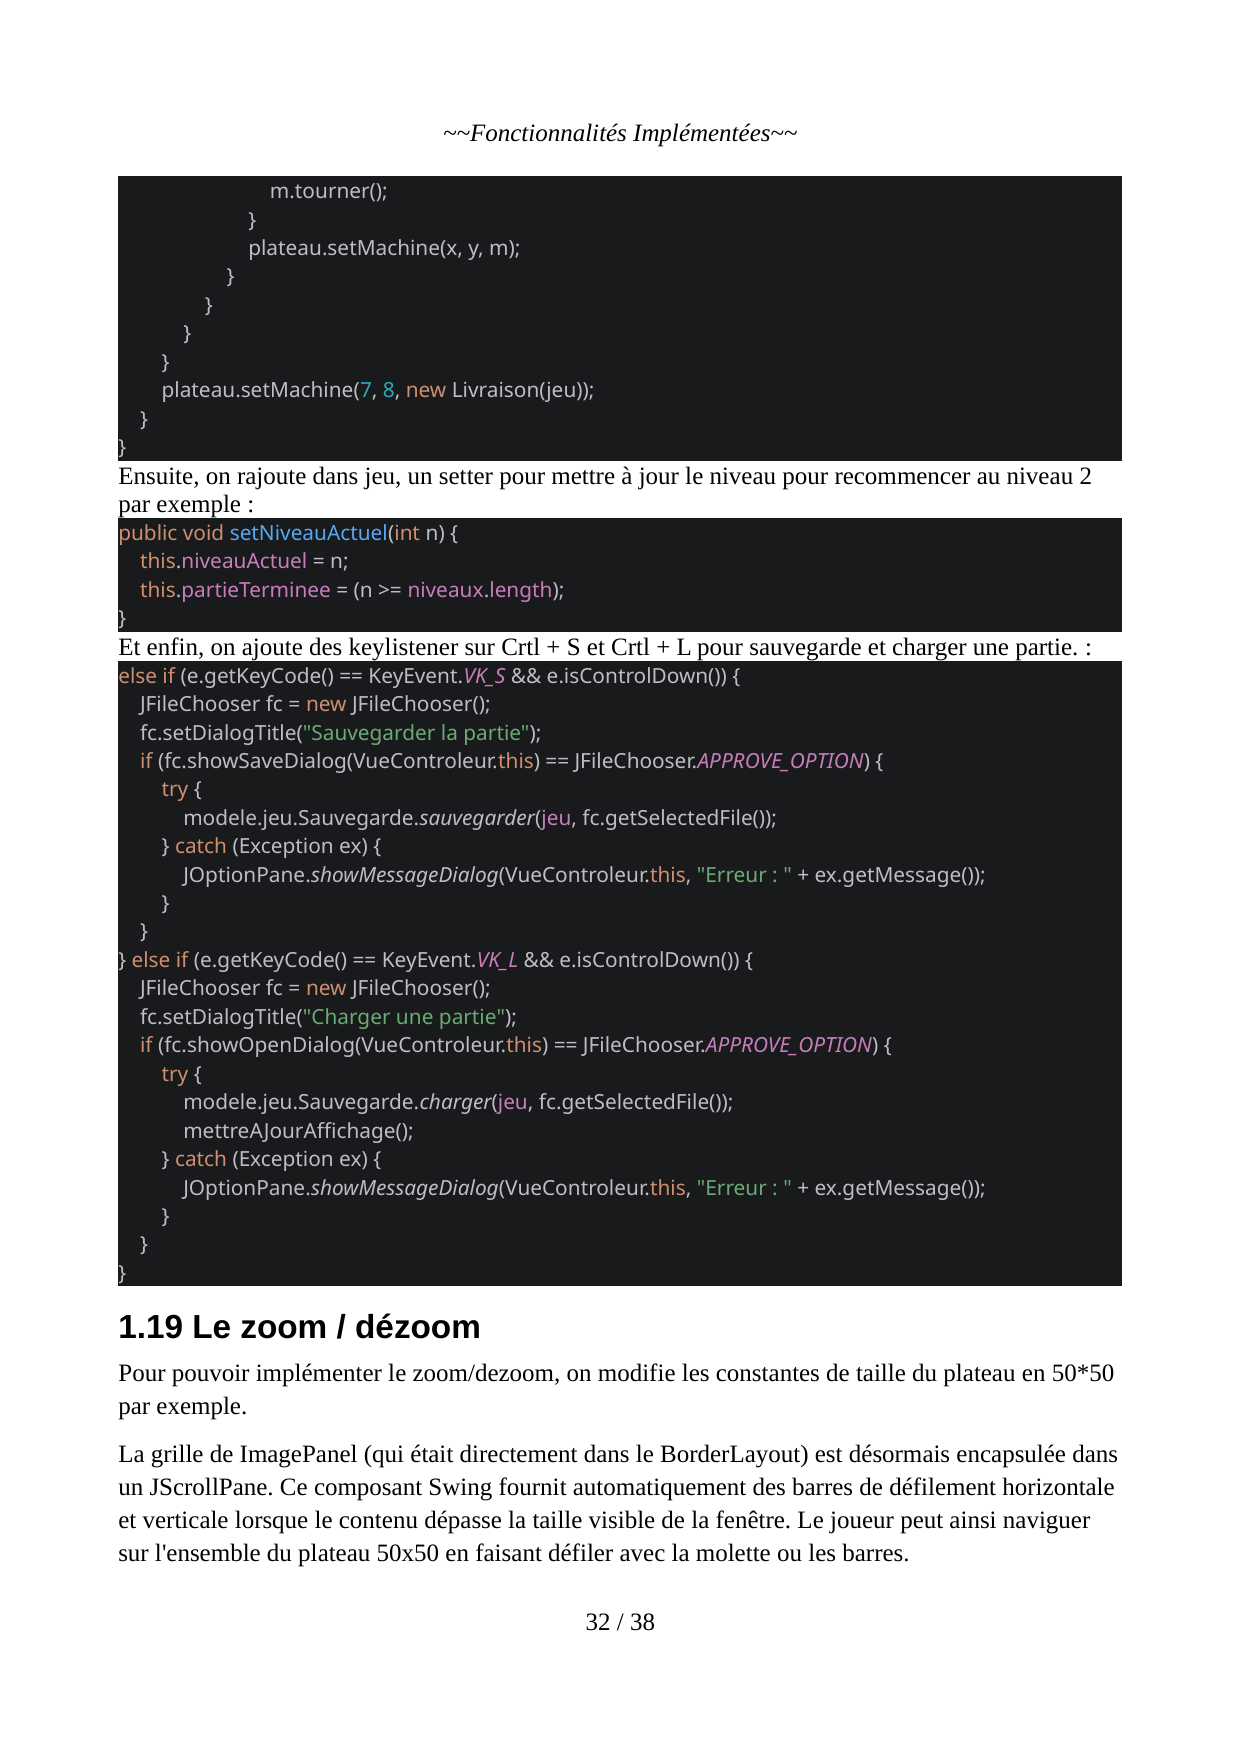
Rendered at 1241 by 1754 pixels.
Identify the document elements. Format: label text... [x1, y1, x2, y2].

text La grille de ImagePanel (qui était directement dans le BorderLayout) est désormais encapsulée dans un JScrollPane. Ce composant Swing fournit automatiquement des barres de défilement horizontale et verticale lorsque le contenu dépasse la taille visible de la fenêtre. Le joueur peut ainsi naviguer sur l'ensemble du plateau 50x50 en faisant défiler avec la molette ou les barres. [118, 1439, 1122, 1567]
text Pour pouvoir implémenter le zoom/dezoom, on modifie les constantes de taille du plateau en 50*50 par exemple. [118, 1358, 1122, 1420]
text Et enfin, on ajoute des keylistener sur Crtl + S et Crtl + L pour sauvegarde et charger une partie. : [118, 632, 1122, 661]
text Ensuite, on rajoute dans jeu, un setter pour mettre à jour le niveau pour recommencer au niveau 2 par exemple : [118, 461, 1122, 518]
text m.tourner(); } plateau.setMachine(x, y, m); } } } } plateau.setMachine(7, 8, new Livraison(jeu)); } } [118, 176, 1122, 461]
text public void setNiveauActuel(int n) { this.niveauActuel = n; this.partieTerminee = (n >= niveaux.length); } [118, 518, 1122, 632]
subtitle Le zoom / dézoom [118, 1307, 1122, 1346]
text else if (e.getKeyCode() == KeyEvent.VK_S && e.isControlDown()) { JFileChooser fc = new JFileChooser(); fc.setDialogTitle("Sauvegarder la partie"); if (fc.showSaveDialog(VueControleur.this) == JFileChooser.APPROVE_OPTION) { try { modele.jeu.Sauvegarde.sauvegarder(jeu, fc.getSelectedFile()); } catch (Exception ex) { JOptionPane.showMessageDialog(VueControleur.this, "Erreur : " + ex.getMessage()); } } } else if (e.getKeyCode() == KeyEvent.VK_L && e.isControlDown()) { JFileChooser fc = new JFileChooser(); fc.setDialogTitle("Charger une partie"); if (fc.showOpenDialog(VueControleur.this) == JFileChooser.APPROVE_OPTION) { try { modele.jeu.Sauvegarde.charger(jeu, fc.getSelectedFile()); mettreAJourAffichage(); } catch (Exception ex) { JOptionPane.showMessageDialog(VueControleur.this, "Erreur : " + ex.getMessage()); } } } [118, 661, 1122, 1286]
